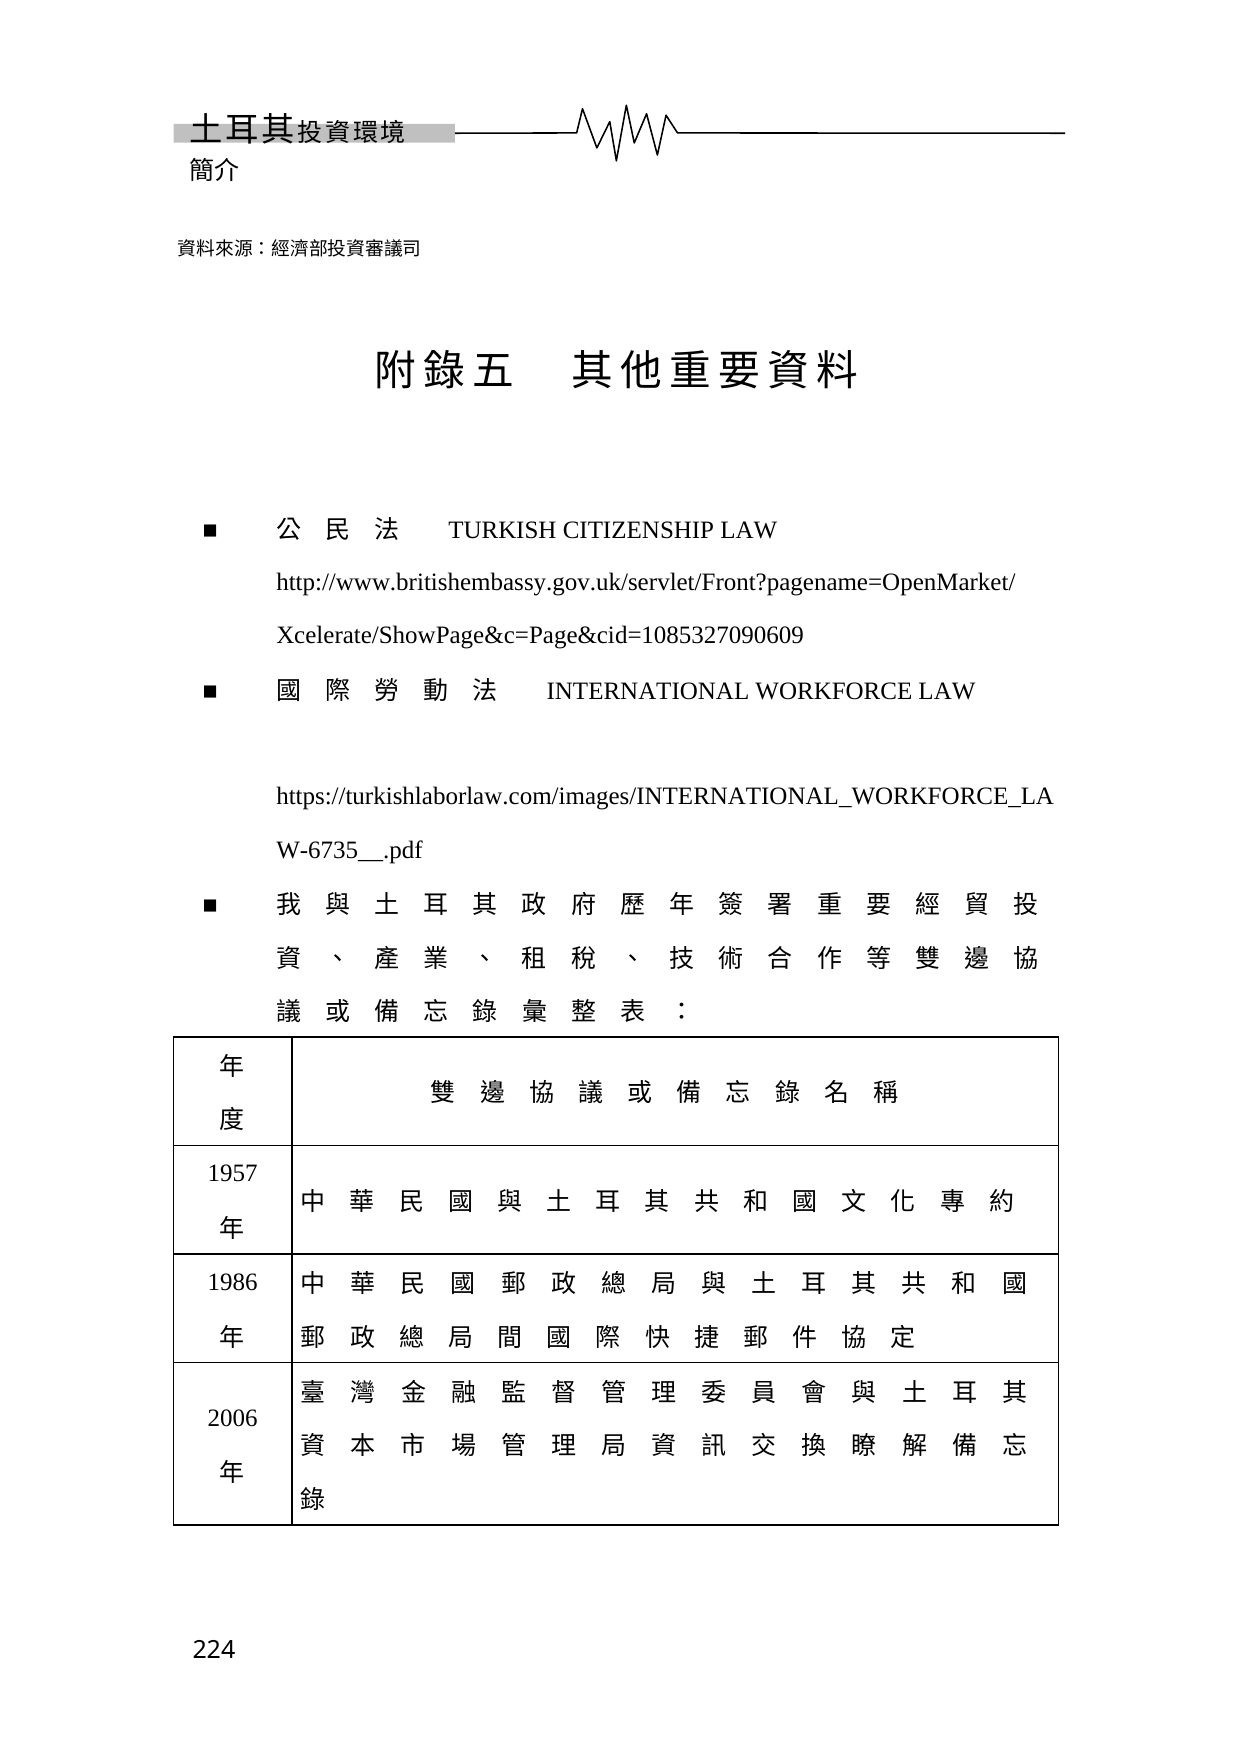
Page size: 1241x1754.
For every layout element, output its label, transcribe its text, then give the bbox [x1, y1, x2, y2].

table_cell 中華民國郵政總局與土耳其共和國郵政總局間國際快捷郵件協定 [293, 1255, 1058, 1362]
table_header 雙邊協議或備忘錄名稱 [293, 1038, 1058, 1144]
text 附錄五 其他重要資料 [178, 314, 1063, 421]
table_cell 2006年 [174, 1363, 291, 1524]
table_cell 中華民國與土耳其共和國文化專約 [293, 1146, 1058, 1253]
text https://turkishlaborlaw.com/images/INTERNATIONAL_WORKFORCE_LAW-6735__.pdf [202, 715, 1063, 876]
text ■ 我與土耳其政府歷年簽署重要經貿投資、產業、租稅、技術合作等雙邊協議或備忘錄彙整表： [202, 876, 1063, 1036]
table_cell 臺灣金融監督管理委員會與土耳其資本市場管理局資訊交換瞭解備忘錄 [293, 1363, 1058, 1524]
text ■ 公民法 TURKISH CITIZENSHIP LAW [202, 501, 1063, 554]
table_header 年度 [174, 1038, 291, 1144]
table_cell 1957年 [174, 1146, 291, 1253]
text ■ 國際勞動法 INTERNATIONAL WORKFORCE LAW [202, 662, 1063, 715]
table_cell 1986年 [174, 1255, 291, 1362]
text http://www.britishembassy.gov.uk/servlet/Front?pagename=OpenMarket/Xcelerate/ShowPage&c=Page&cid=1085327090609 [202, 554, 1063, 662]
text 資料來源：經濟部投資審議司 [178, 237, 1063, 260]
